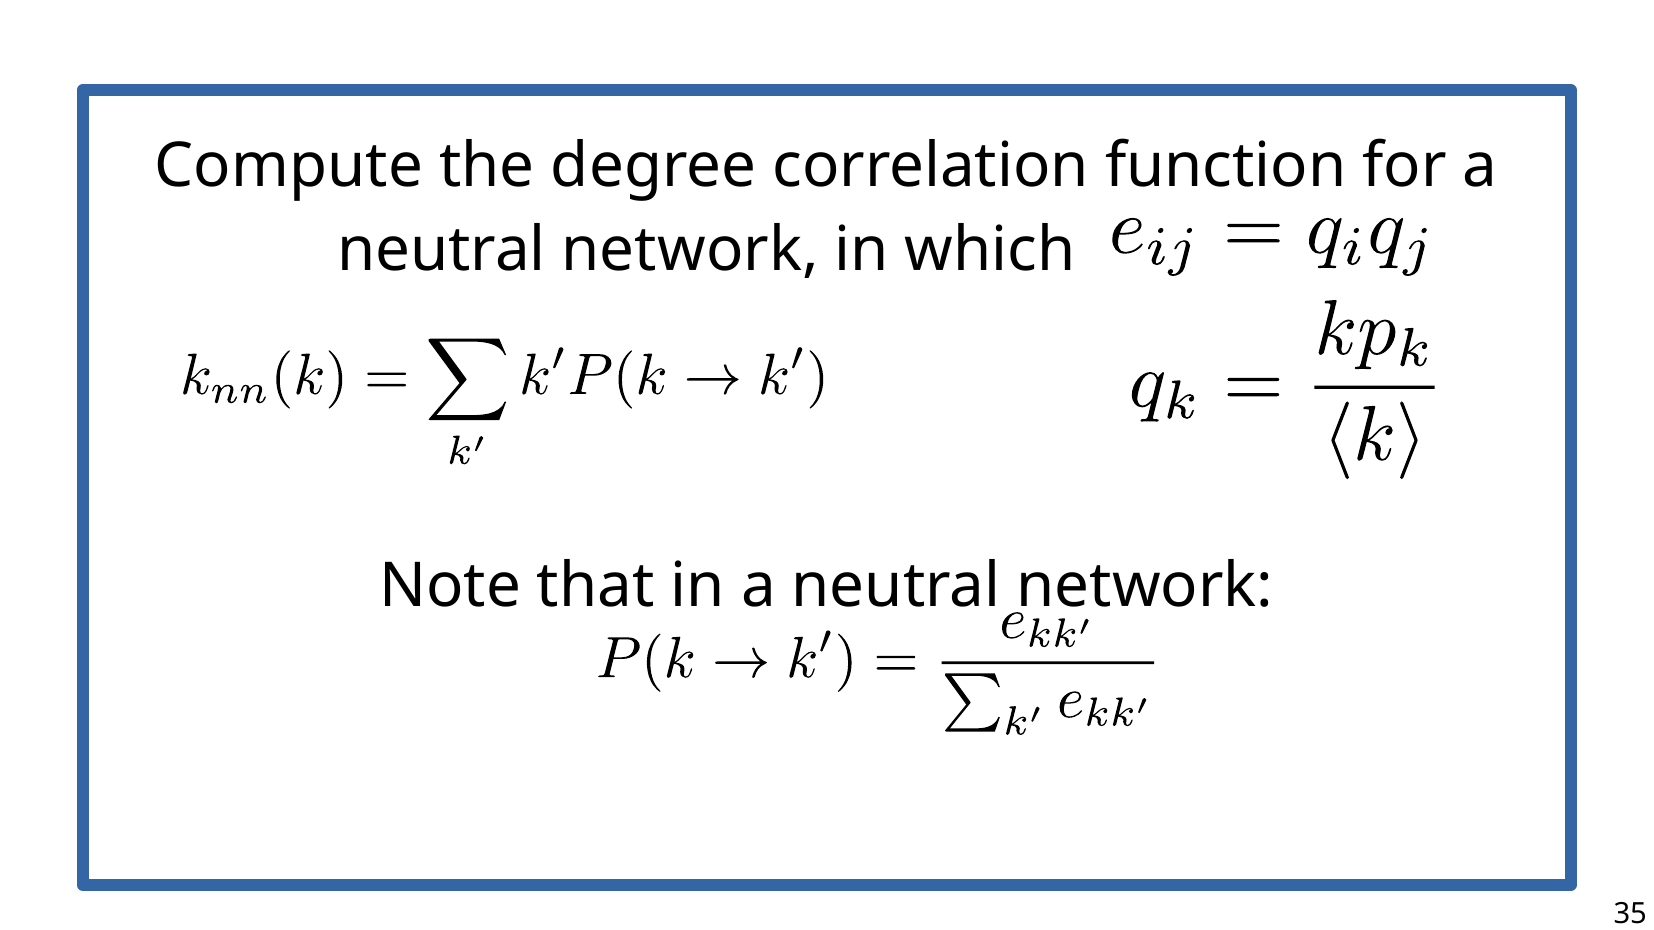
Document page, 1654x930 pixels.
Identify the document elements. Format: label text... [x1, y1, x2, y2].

list Compute the degree correlation function for a neutral network, in which Note that in a neutral network: [82, 90, 1571, 886]
text_box [1108, 217, 1432, 276]
text_box [1128, 300, 1435, 480]
text_box [595, 612, 1155, 736]
text_box [180, 332, 830, 465]
